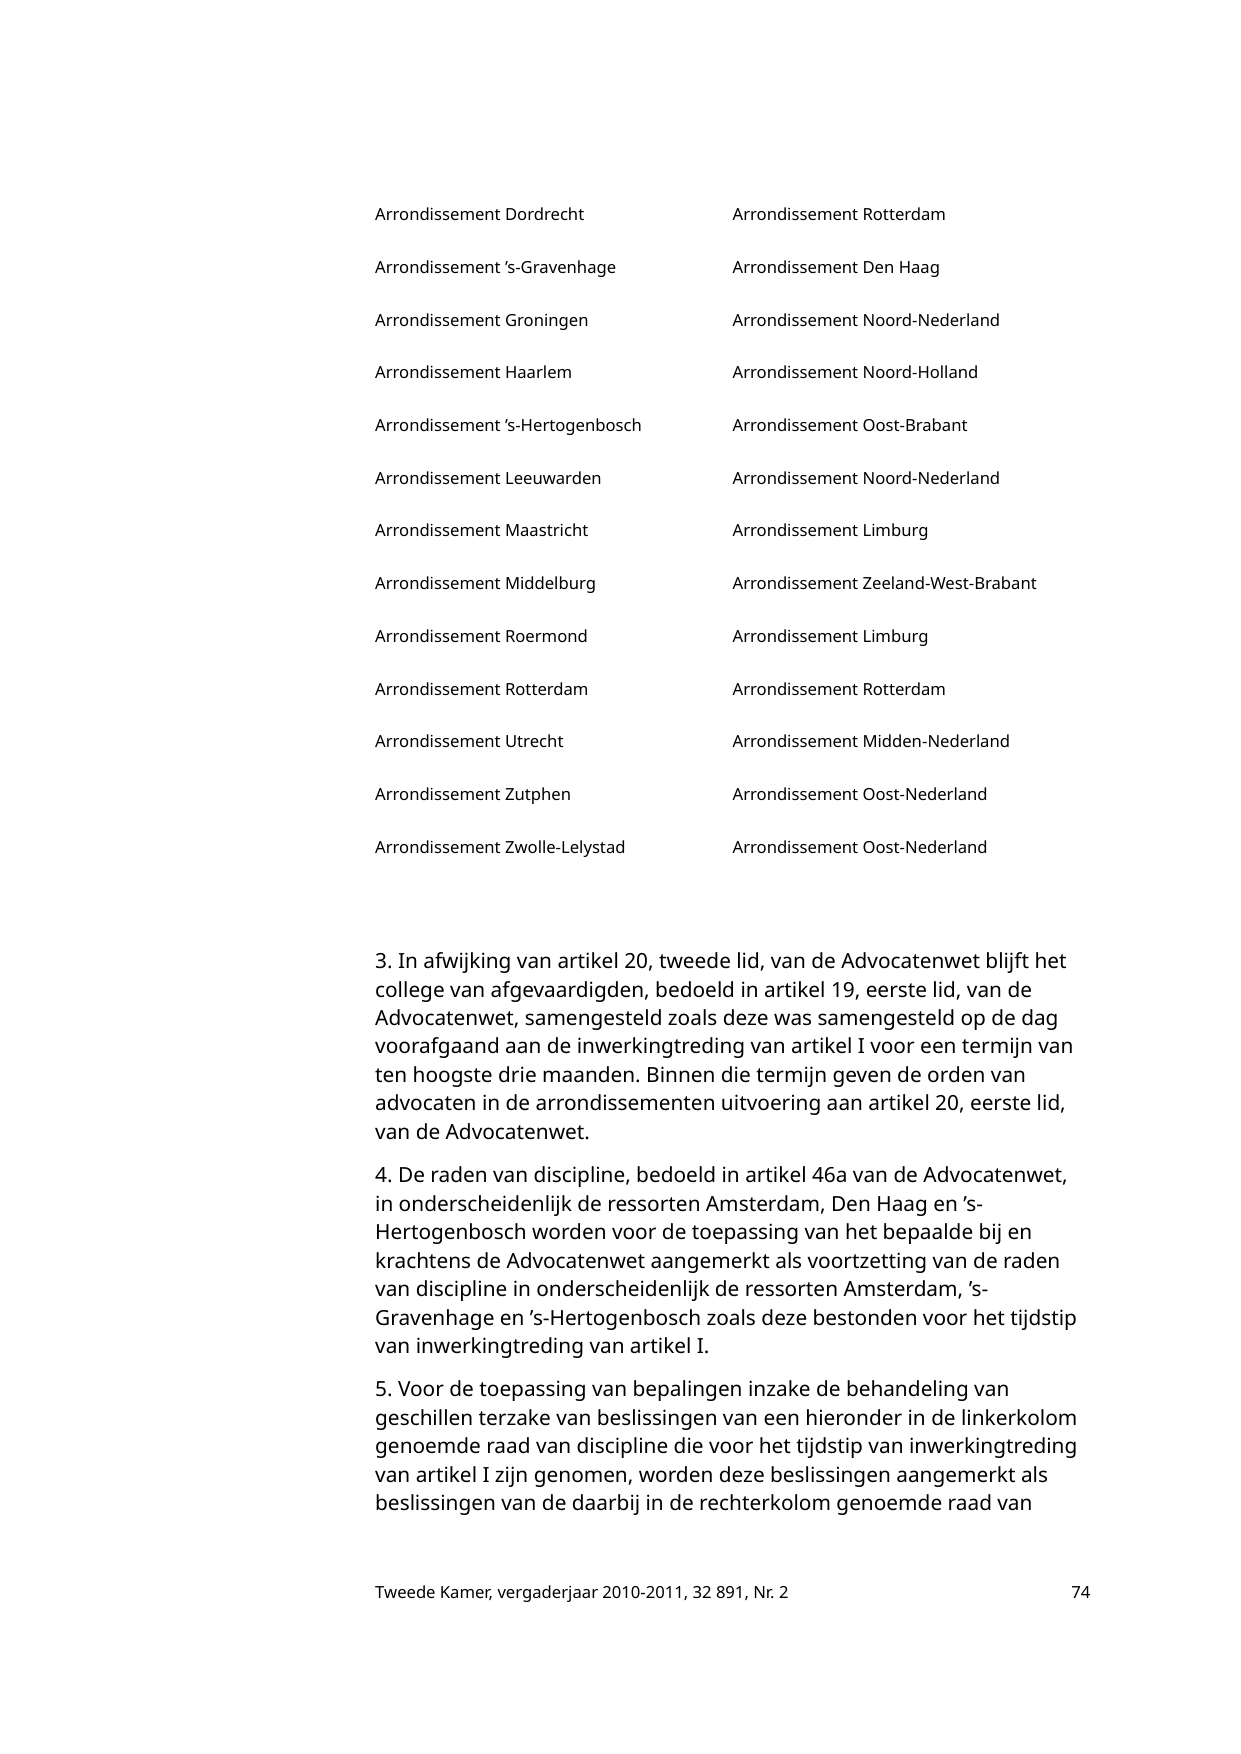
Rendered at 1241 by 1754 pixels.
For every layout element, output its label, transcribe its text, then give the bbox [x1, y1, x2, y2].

table_cell Arrondissement Middelburg [375, 572, 732, 624]
table_cell Arrondissement ’s-Gravenhage [375, 255, 732, 308]
table_cell Arrondissement Groningen [375, 308, 732, 361]
table_cell Arrondissement Rotterdam [375, 677, 732, 730]
table_cell Arrondissement Maastricht [375, 519, 732, 572]
table_cell Arrondissement Noord-Nederland [733, 308, 1090, 361]
table_cell Arrondissement Zwolle-Lelystad [375, 835, 732, 888]
table_cell Arrondissement Leeuwarden [375, 466, 732, 519]
table_cell Arrondissement Dordrecht [375, 203, 732, 255]
table_cell Arrondissement Roermond [375, 624, 732, 677]
table_cell Arrondissement Oost-Nederland [733, 783, 1090, 835]
table_cell Arrondissement Noord-Nederland [733, 466, 1090, 519]
text 3. In afwijking van artikel 20, tweede lid, van de Advocatenwet blijft het college van afgevaardigden, bedoeld in artikel 19, eerste lid, van de Advocatenwet, samengesteld zoals deze was samengesteld op de dag voorafgaand aan de inwerkingtreding van artikel I voor een termijn van ten hoogste drie maanden. Binnen die termijn geven de orden van advocaten in de arrondissementen uitvoering aan artikel 20, eerste lid, van de Advocatenwet. [375, 946, 1090, 1145]
table_cell Arrondissement Oost-Nederland [733, 835, 1090, 888]
table_cell Arrondissement Utrecht [375, 730, 732, 782]
text 4. De raden van discipline, bedoeld in artikel 46a van de Advocatenwet, in onderscheidenlijk de ressorten Amsterdam, Den Haag en ’s-Hertogenbosch worden voor de toepassing van het bepaalde bij en krachtens de Advocatenwet aangemerkt als voortzetting van de raden van discipline in onderscheidenlijk de ressorten Amsterdam, ’s-Gravenhage en ’s-Hertogenbosch zoals deze bestonden voor het tijdstip van inwerkingtreding van artikel I. [375, 1160, 1090, 1359]
table_cell Arrondissement Rotterdam [733, 677, 1090, 730]
table_cell Arrondissement Limburg [733, 624, 1090, 677]
table_cell Arrondissement Haarlem [375, 361, 732, 413]
table_cell Arrondissement Den Haag [733, 255, 1090, 308]
table_cell Arrondissement Zutphen [375, 783, 732, 835]
text 5. Voor de toepassing van bepalingen inzake de behandeling van geschillen terzake van beslissingen van een hieronder in de linkerkolom genoemde raad van discipline die voor het tijdstip van inwerkingtreding van artikel I zijn genomen, worden deze beslissingen aangemerkt als beslissingen van de daarbij in de rechterkolom genoemde raad van [375, 1374, 1090, 1517]
table_cell [375, 150, 732, 203]
table_cell Arrondissement Midden-Nederland [733, 730, 1090, 782]
table_cell Arrondissement Noord-Holland [733, 361, 1090, 413]
table_cell Arrondissement Zeeland-West-Brabant [733, 572, 1090, 624]
table_cell [733, 150, 1090, 203]
table_cell Arrondissement Limburg [733, 519, 1090, 572]
table_cell Arrondissement Oost-Brabant [733, 414, 1090, 466]
table_cell Arrondissement Rotterdam [733, 203, 1090, 255]
table_cell Arrondissement ’s-Hertogenbosch [375, 414, 732, 466]
